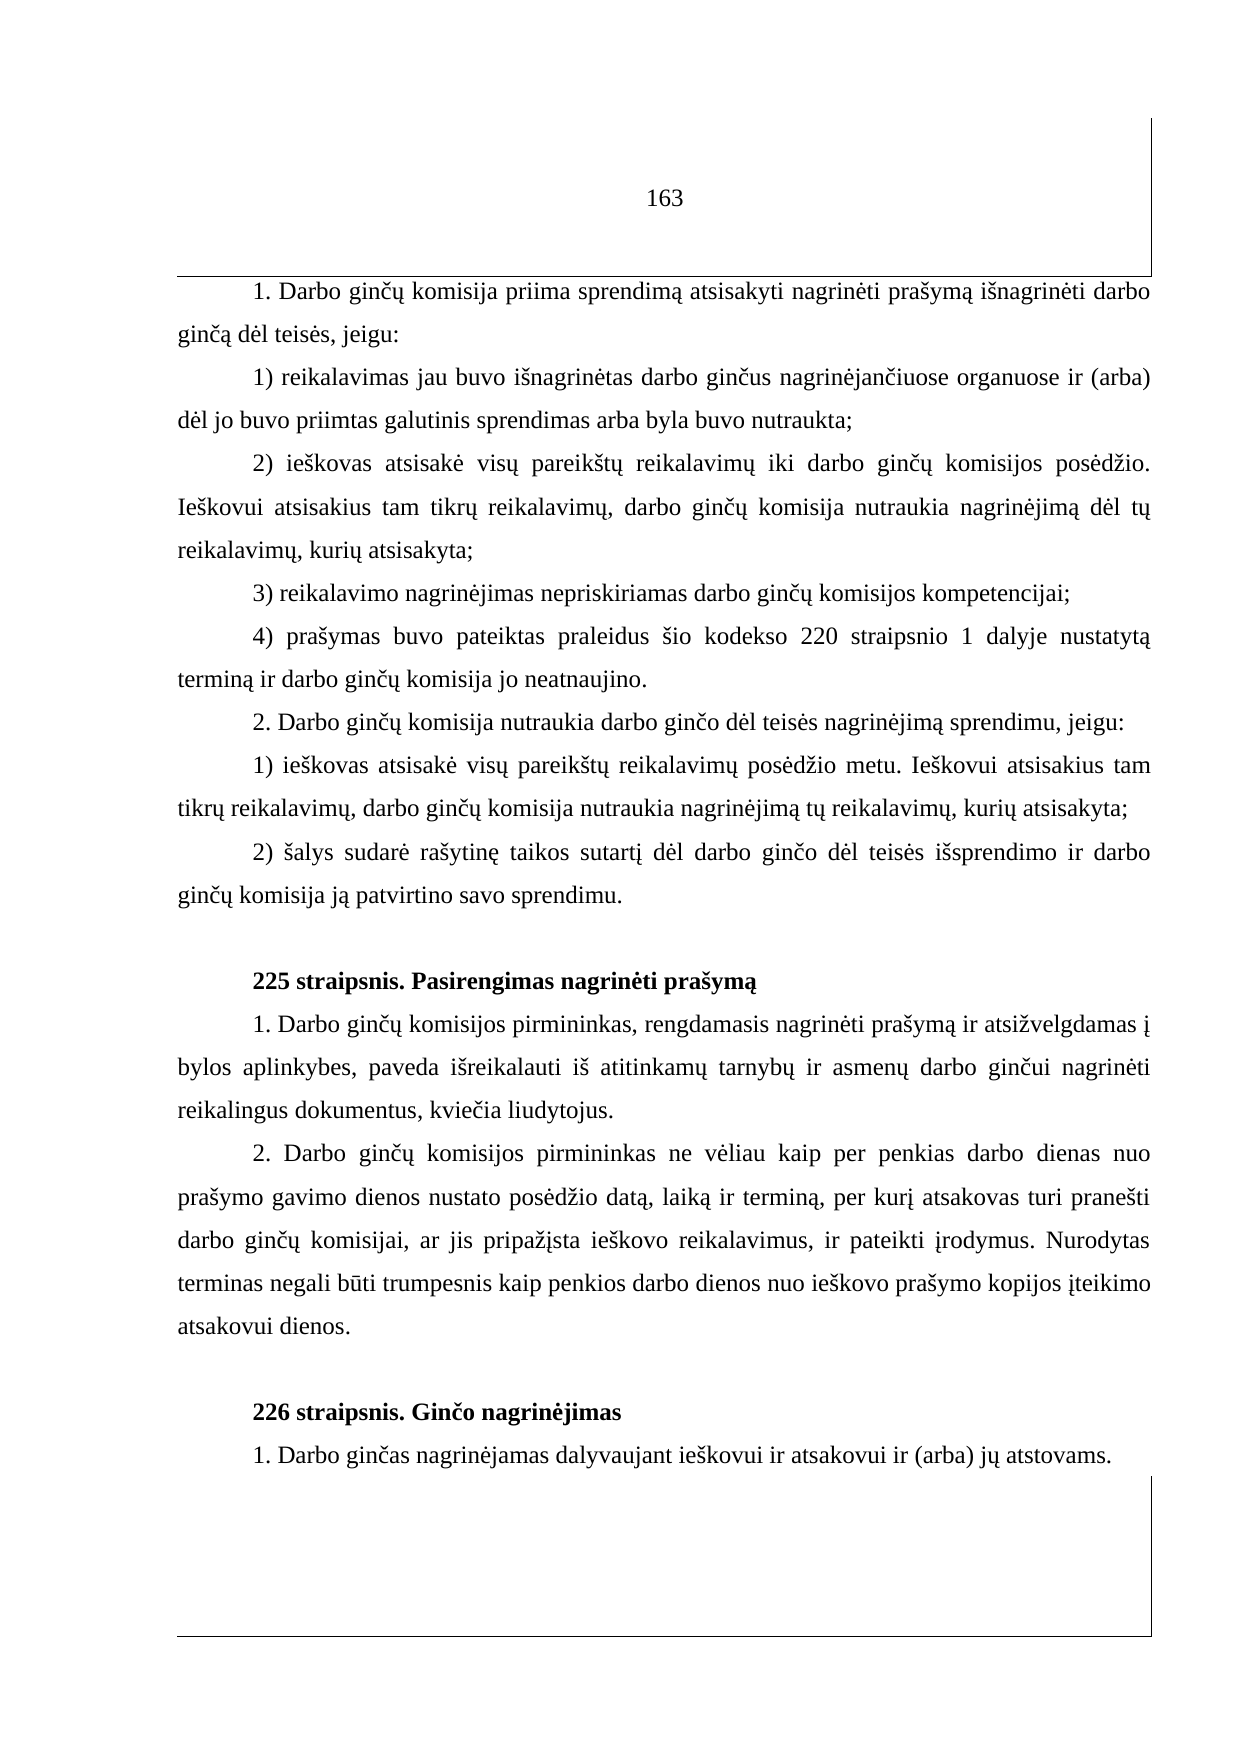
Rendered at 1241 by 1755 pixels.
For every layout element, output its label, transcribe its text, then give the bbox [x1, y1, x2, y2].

text 2) ieškovas atsisakė visų pareikštų reikalavimų iki darbo ginčų komisijos posėdžio. Ieškovui atsisakius tam tikrų reikalavimų, darbo ginčų komisija nutraukia nagrinėjimą dėl tų reikalavimų, kurių atsisakyta; [177, 448, 1152, 563]
text 2. Darbo ginčų komisijos pirmininkas ne vėliau kaip per penkias darbo dienas nuo prašymo gavimo dienos nustato posėdžio datą, laiką ir terminą, per kurį atsakovas turi pranešti darbo ginčų komisijai, ar jis pripažįsta ieškovo reikalavimus, ir pateikti įrodymus. Nurodytas terminas negali būti trumpesnis kaip penkios darbo dienos nuo ieškovo prašymo kopijos įteikimo atsakovui dienos. [177, 1138, 1152, 1340]
subtitle 225 straipsnis. Pasirengimas nagrinėti prašymą [177, 966, 1152, 995]
text 1. Darbo ginčų komisija priima sprendimą atsisakyti nagrinėti prašymą išnagrinėti darbo ginčą dėl teisės, jeigu: [177, 276, 1152, 348]
text 1. Darbo ginčas nagrinėjamas dalyvaujant ieškovui ir atsakovui ir (arba) jų atstovams. [177, 1440, 1152, 1469]
text 3) reikalavimo nagrinėjimas nepriskiriamas darbo ginčų komisijos kompetencijai; [177, 578, 1152, 607]
text 4) prašymas buvo pateiktas praleidus šio kodekso 220 straipsnio 1 dalyje nustatytą terminą ir darbo ginčų komisija jo neatnaujino. [177, 621, 1152, 693]
text 1) ieškovas atsisakė visų pareikštų reikalavimų posėdžio metu. Ieškovui atsisakius tam tikrų reikalavimų, darbo ginčų komisija nutraukia nagrinėjimą tų reikalavimų, kurių atsisakyta; [177, 750, 1152, 822]
text 2) šalys sudarė rašytinę taikos sutartį dėl darbo ginčo dėl teisės išsprendimo ir darbo ginčų komisija ją patvirtino savo sprendimu. [177, 837, 1152, 908]
text 2. Darbo ginčų komisija nutraukia darbo ginčo dėl teisės nagrinėjimą sprendimu, jeigu: [177, 707, 1152, 736]
subtitle 226 straipsnis. Ginčo nagrinėjimas [177, 1397, 1152, 1426]
text 1. Darbo ginčų komisijos pirmininkas, rengdamasis nagrinėti prašymą ir atsižvelgdamas į bylos aplinkybes, paveda išreikalauti iš atitinkamų tarnybų ir asmenų darbo ginčui nagrinėti reikalingus dokumentus, kviečia liudytojus. [177, 1009, 1152, 1124]
text 1) reikalavimas jau buvo išnagrinėtas darbo ginčus nagrinėjančiuose organuose ir (arba) dėl jo buvo priimtas galutinis sprendimas arba byla buvo nutraukta; [177, 362, 1152, 434]
